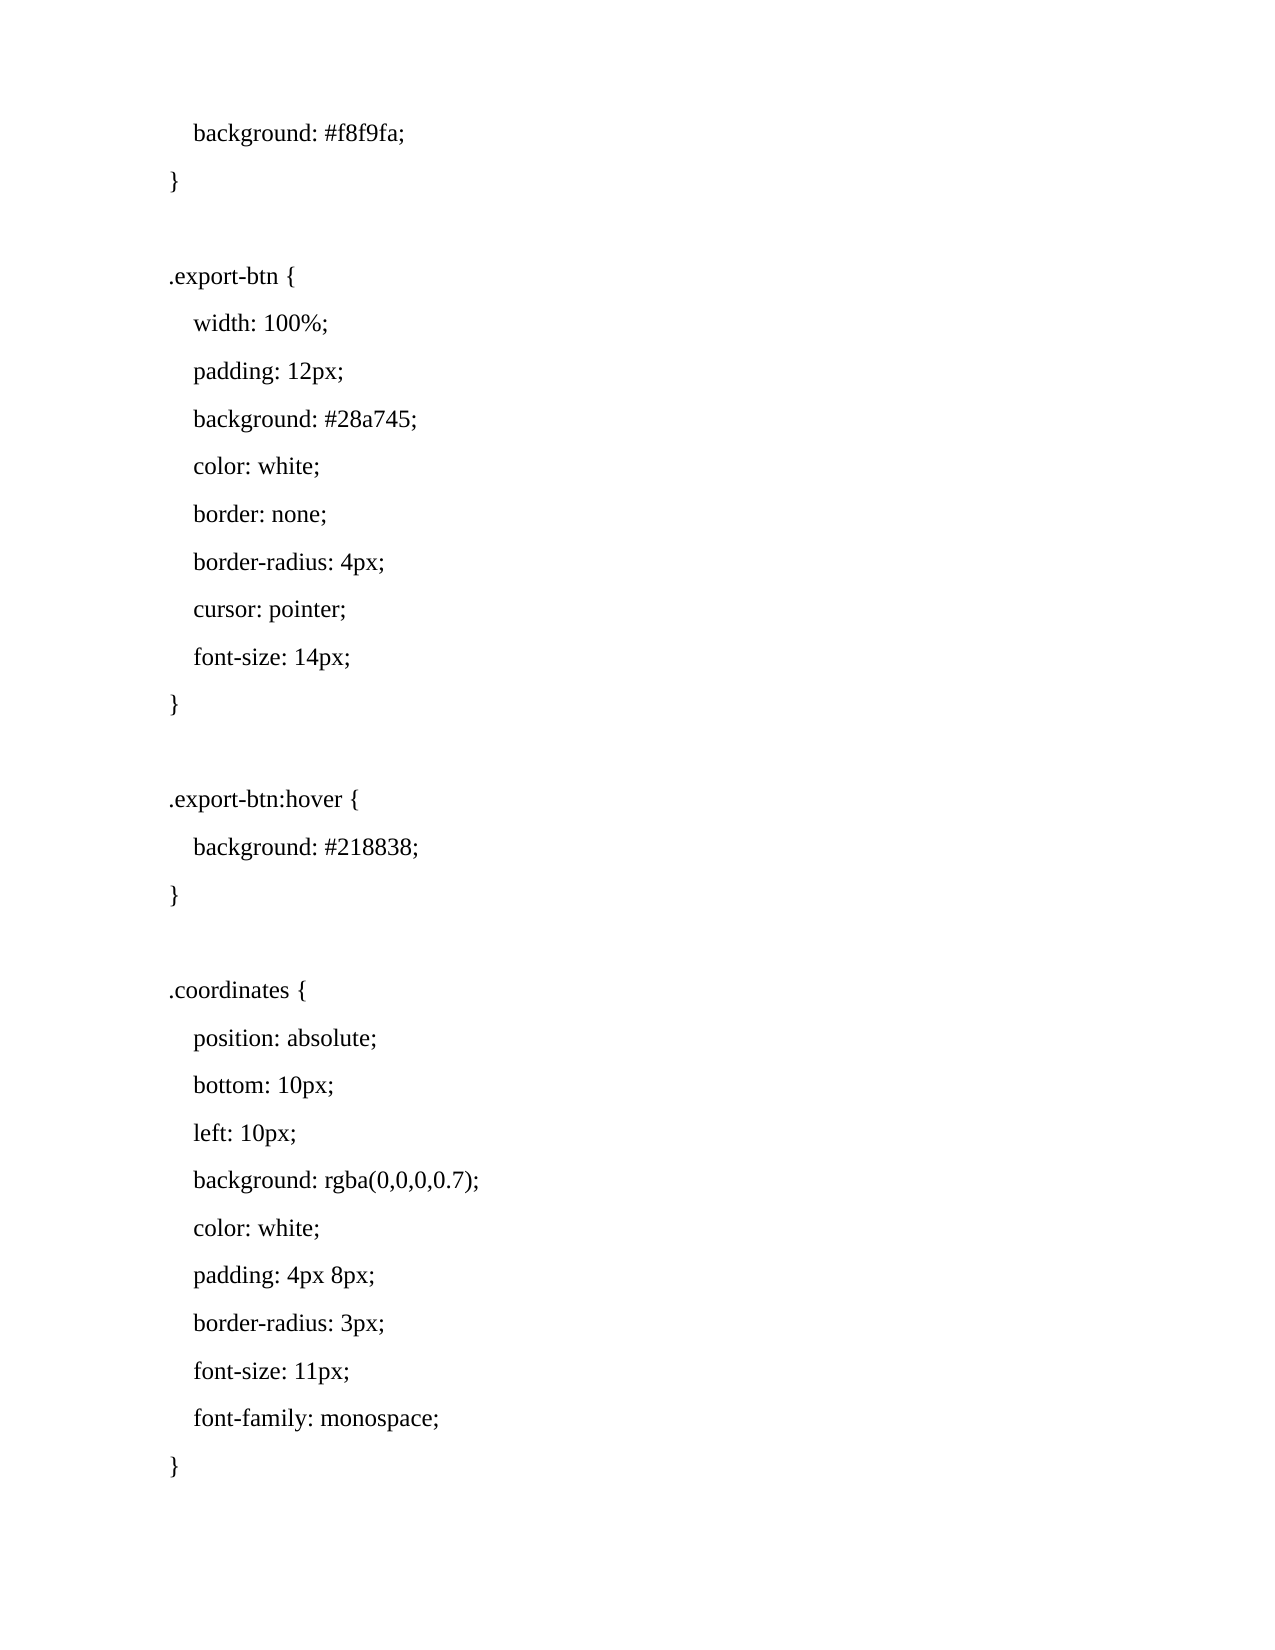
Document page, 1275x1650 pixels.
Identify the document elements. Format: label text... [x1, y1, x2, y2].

text .export-btn:hover { [118, 784, 1157, 813]
text bottom: 10px; [118, 1070, 1157, 1099]
text position: absolute; [118, 1023, 1157, 1051]
text font-size: 11px; [118, 1356, 1157, 1384]
text } [118, 880, 1157, 908]
text .export-btn { [118, 261, 1157, 290]
text cursor: pointer; [118, 594, 1157, 623]
text border: none; [118, 499, 1157, 528]
text background: #28a745; [118, 404, 1157, 432]
text background: #218838; [118, 832, 1157, 861]
text padding: 4px 8px; [118, 1261, 1157, 1289]
text } [118, 166, 1157, 194]
text .coordinates { [118, 975, 1157, 1004]
text width: 100%; [118, 308, 1157, 337]
text color: white; [118, 1213, 1157, 1242]
text background: #f8f9fa; [118, 118, 1157, 147]
text font-family: monospace; [118, 1403, 1157, 1432]
text padding: 12px; [118, 356, 1157, 385]
text color: white; [118, 451, 1157, 480]
text } [118, 1451, 1157, 1480]
text } [118, 689, 1157, 718]
text border-radius: 4px; [118, 547, 1157, 575]
text left: 10px; [118, 1118, 1157, 1147]
text font-size: 14px; [118, 642, 1157, 671]
text background: rgba(0,0,0,0.7); [118, 1165, 1157, 1194]
text border-radius: 3px; [118, 1308, 1157, 1337]
